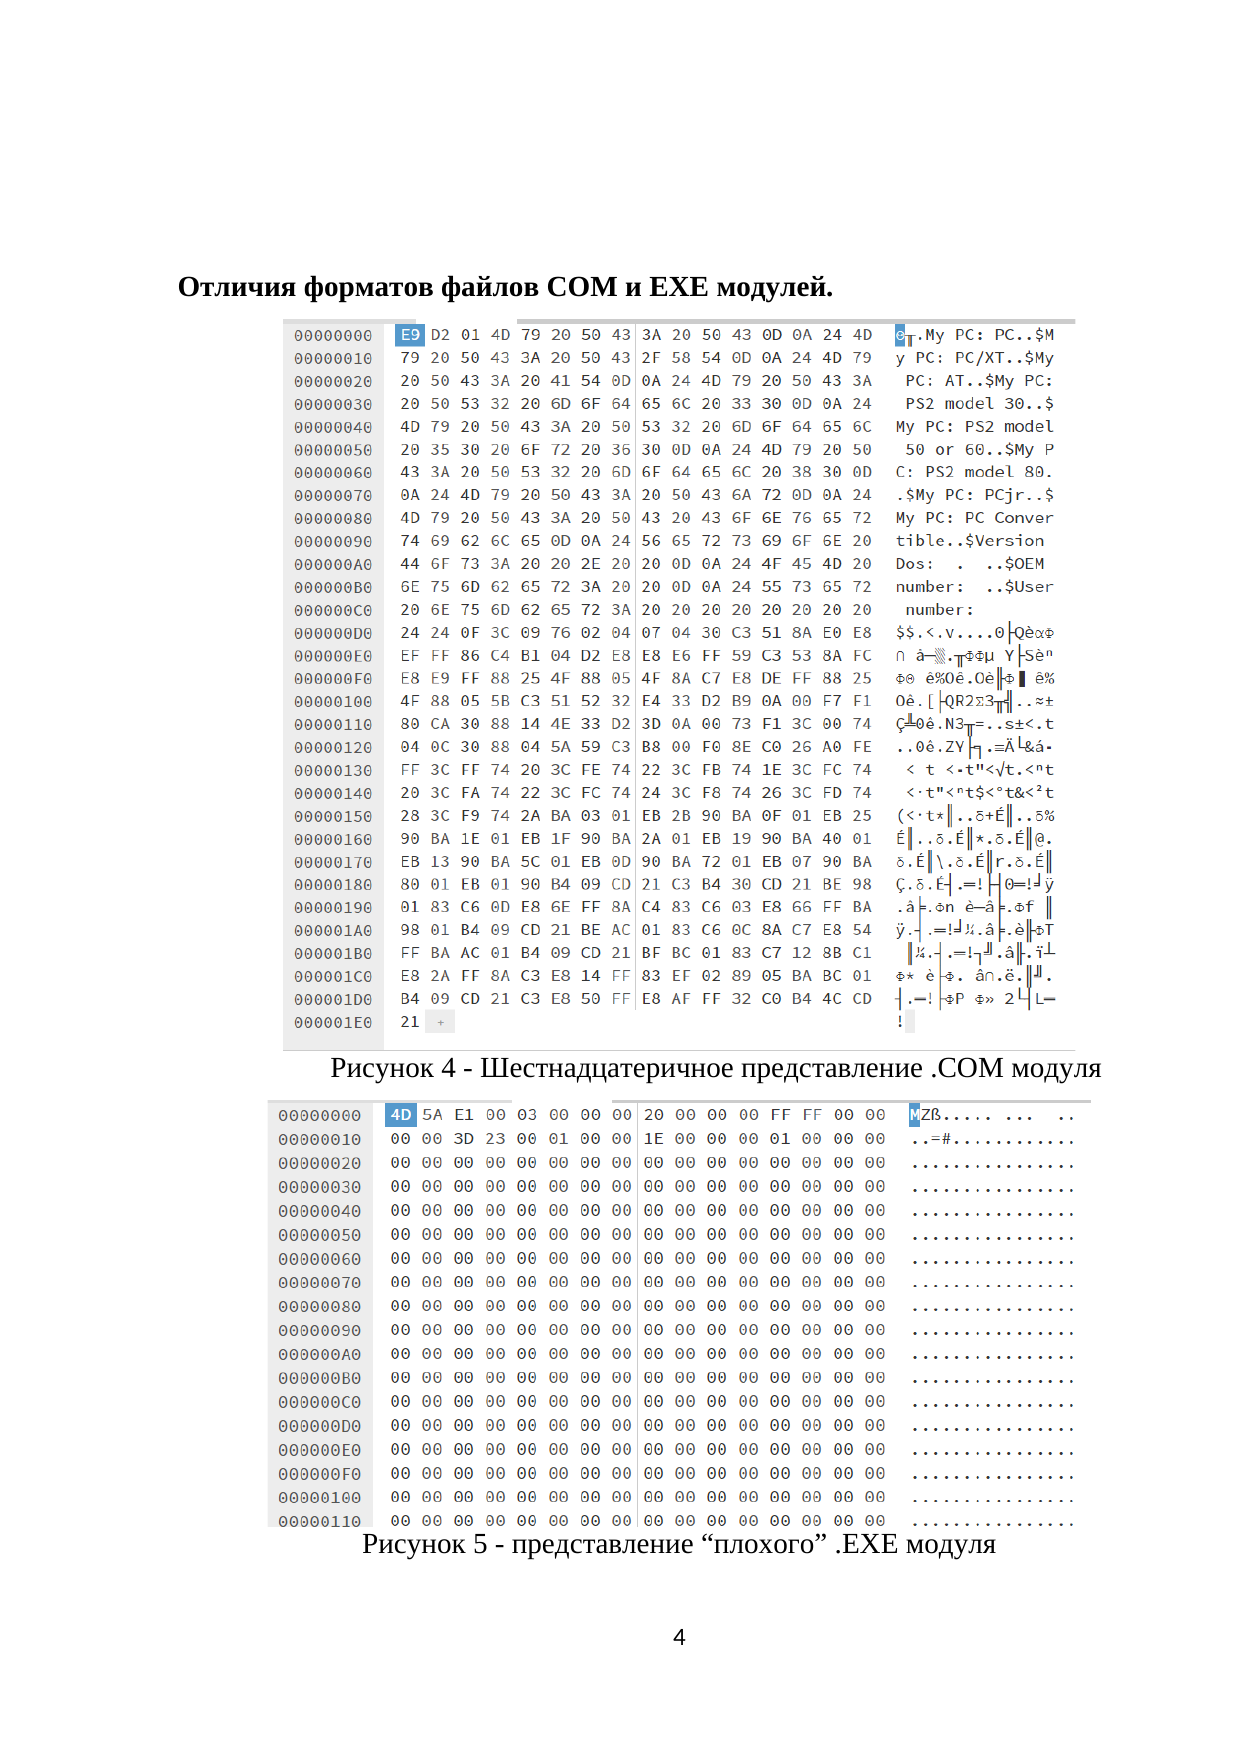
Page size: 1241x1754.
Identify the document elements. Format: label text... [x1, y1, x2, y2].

text Отличия форматов файлов СОМ и ЕХЕ модулей. [177, 269, 1181, 303]
text Рисунок 5 - представление “плохого” .ЕХЕ модуля [177, 1526, 1181, 1560]
picture [283, 319, 873, 1051]
picture [267, 1100, 871, 1527]
text Рисунок 4 - Шестнадцатеричное представление .СОМ модуля [177, 1050, 1181, 1084]
